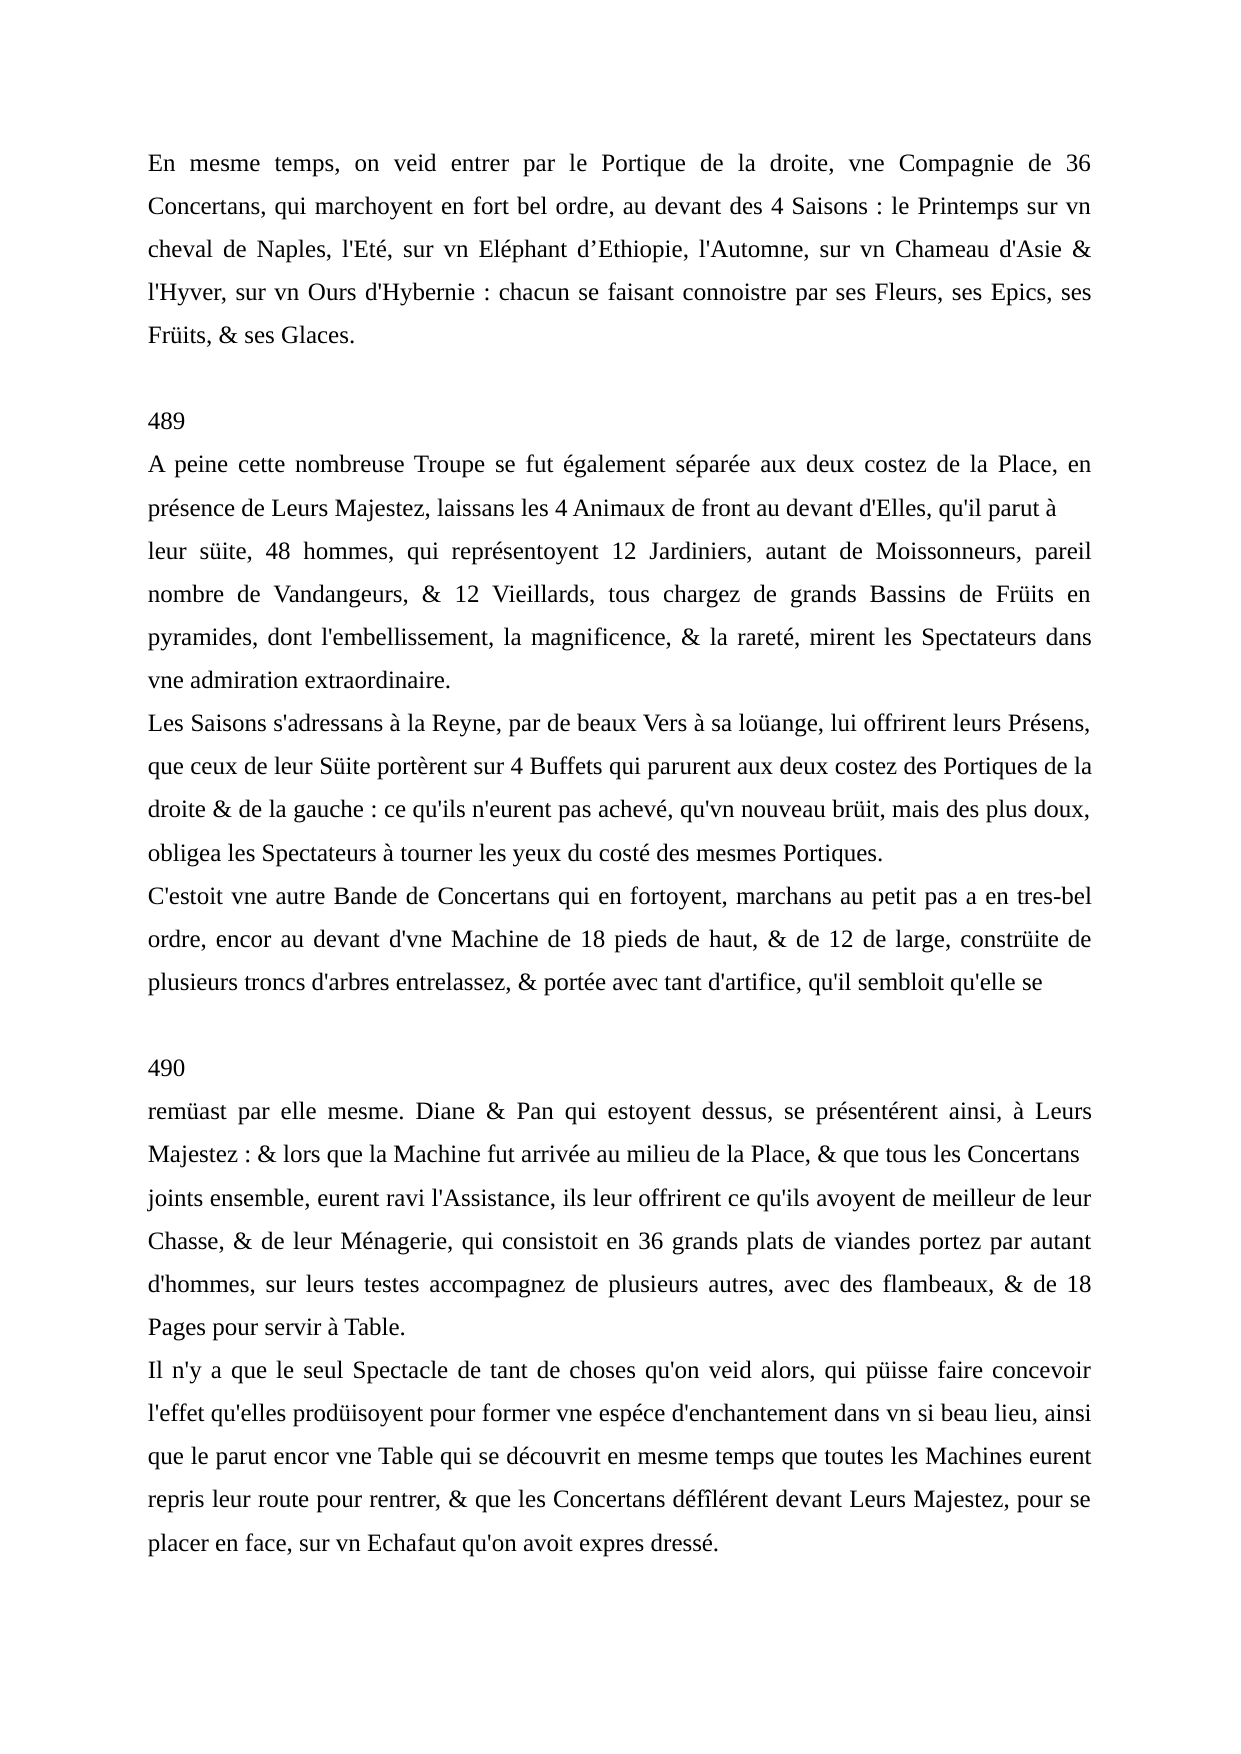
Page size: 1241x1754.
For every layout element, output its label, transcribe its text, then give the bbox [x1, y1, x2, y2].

text Il n'y a que le seul Spectacle de tant de choses qu'on veid alors, qui püisse faire concevoir l'effet qu'elles prodüisoyent pour former vne espéce d'enchantement dans vn si beau lieu, ainsi que le parut encor vne Table qui se découvrit en mesme temps que toutes les Machines eurent repris leur route pour rentrer, & que les Concertans défîlérent devant Leurs Majestez, pour se placer en face, sur vn Echafaut qu'on avoit expres dressé. [148, 1355, 1093, 1556]
text 489 [148, 406, 1093, 435]
text A peine cette nombreuse Troupe se fut également séparée aux deux costez de la Place, en présence de Leurs Majestez, laissans les 4 Animaux de front au devant d'Elles, qu'il parut à [148, 449, 1093, 521]
text C'estoit vne autre Bande de Concertans qui en fortoyent, marchans au petit pas a en tres-bel ordre, encor au devant d'vne Machine de 18 pieds de haut, & de 12 de large, constrüite de plusieurs troncs d'arbres entrelassez, & portée avec tant d'artifice, qu'il sembloit qu'elle se [148, 881, 1093, 996]
text En mesme temps, on veid entrer par le Portique de la droite, vne Compagnie de 36 Concertans, qui marchoyent en fort bel ordre, au devant des 4 Saisons : le Printemps sur vn cheval de Naples, l'Eté, sur vn Eléphant d’Ethiopie, l'Automne, sur vn Chameau d'Asie & l'Hyver, sur vn Ours d'Hybernie : chacun se faisant connoistre par ses Fleurs, ses Epics, ses Früits, & ses Glaces. [148, 148, 1093, 349]
text leur süite, 48 hommes, qui représentoyent 12 Jardiniers, autant de Moissonneurs, pareil nombre de Vandangeurs, & 12 Vieillards, tous chargez de grands Bassins de Früits en pyramides, dont l'embellissement, la magnificence, & la rareté, mirent les Spectateurs dans vne admiration extraordinaire. [148, 536, 1093, 694]
text 490 [148, 1053, 1093, 1082]
text Les Saisons s'adressans à la Reyne, par de beaux Vers à sa loüange, lui offrirent leurs Présens, que ceux de leur Süite portèrent sur 4 Buffets qui parurent aux deux costez des Portiques de la droite & de la gauche : ce qu'ils n'eurent pas achevé, qu'vn nouveau brüit, mais des plus doux, obligea les Spectateurs à tourner les yeux du costé des mesmes Portiques. [148, 708, 1093, 866]
text joints ensemble, eurent ravi l'Assistance, ils leur offrirent ce qu'ils avoyent de meilleur de leur Chasse, & de leur Ménagerie, qui consistoit en 36 grands plats de viandes portez par autant d'hommes, sur leurs testes accompagnez de plusieurs autres, avec des flambeaux, & de 18 Pages pour servir à Table. [148, 1183, 1093, 1341]
text remüast par elle mesme. Diane & Pan qui estoyent dessus, se présentérent ainsi, à Leurs Majestez : & lors que la Machine fut arrivée au milieu de la Place, & que tous les Concertans [148, 1096, 1093, 1168]
